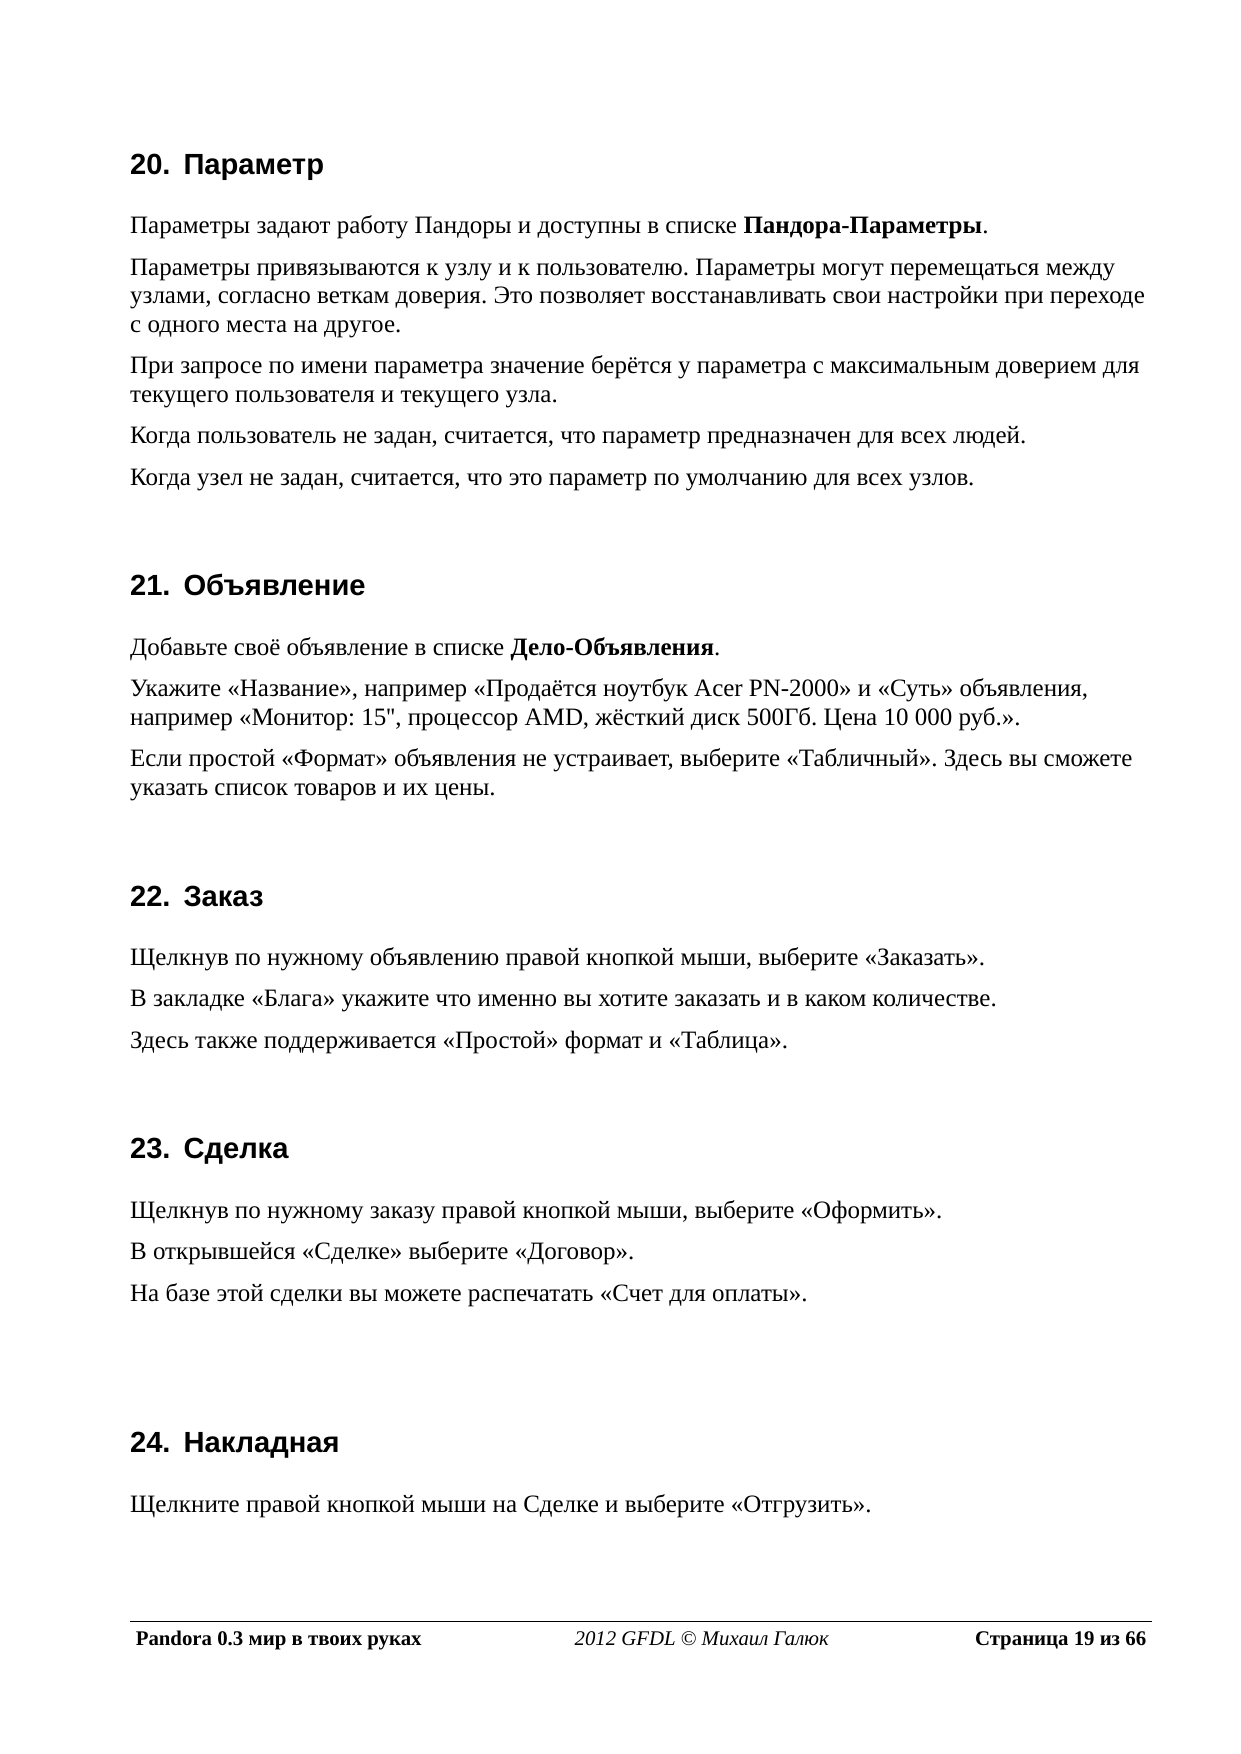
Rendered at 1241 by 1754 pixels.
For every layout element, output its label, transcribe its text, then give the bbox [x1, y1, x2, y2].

subtitle Параметр [130, 147, 1152, 180]
text Параметры привязываются к узлу и к пользователю. Параметры могут перемещаться между узлами, согласно веткам доверия. Это позволяет восстанавливать свои настройки при переходе с одного места на другое. [130, 252, 1152, 338]
text Щелкнув по нужному объявлению правой кнопкой мыши, выберите «Заказать». [130, 942, 1152, 971]
text В открывшейся «Сделке» выберите «Договор». [130, 1236, 1152, 1265]
text Добавьте своё объявление в списке Дело-Объявления. [130, 632, 1152, 661]
text В закладке «Блага» укажите что именно вы хотите заказать и в каком количестве. [130, 983, 1152, 1012]
text Здесь также поддерживается «Простой» формат и «Таблица». [130, 1025, 1152, 1053]
subtitle Накладная [130, 1426, 1152, 1459]
text Щелкнув по нужному заказу правой кнопкой мыши, выберите «Оформить». [130, 1195, 1152, 1224]
text На базе этой сделки вы можете распечатать «Счет для оплаты». [130, 1278, 1152, 1306]
text При запросе по имени параметра значение берётся у параметра с максимальным доверием для текущего пользователя и текущего узла. [130, 350, 1152, 408]
text Параметры задают работу Пандоры и доступны в списке Пандора-Параметры. [130, 210, 1152, 239]
text Щелкните правой кнопкой мыши на Сделке и выберите «Отгрузить». [130, 1489, 1152, 1518]
text Укажите «Название», например «Продаётся ноутбук Acer PN-2000» и «Суть» объявления, например «Монитор: 15'', процессор AMD, жёсткий диск 500Гб. Цена 10 000 руб.». [130, 673, 1152, 731]
text Когда узел не задан, считается, что это параметр по умолчанию для всех узлов. [130, 462, 1152, 490]
text Когда пользователь не задан, считается, что параметр предназначен для всех людей. [130, 420, 1152, 449]
text Если простой «Формат» объявления не устраивает, выберите «Табличный». Здесь вы сможете указать список товаров и их цены. [130, 743, 1152, 801]
subtitle Объявление [130, 568, 1152, 602]
subtitle Заказ [130, 879, 1152, 912]
subtitle Сделка [130, 1131, 1152, 1165]
